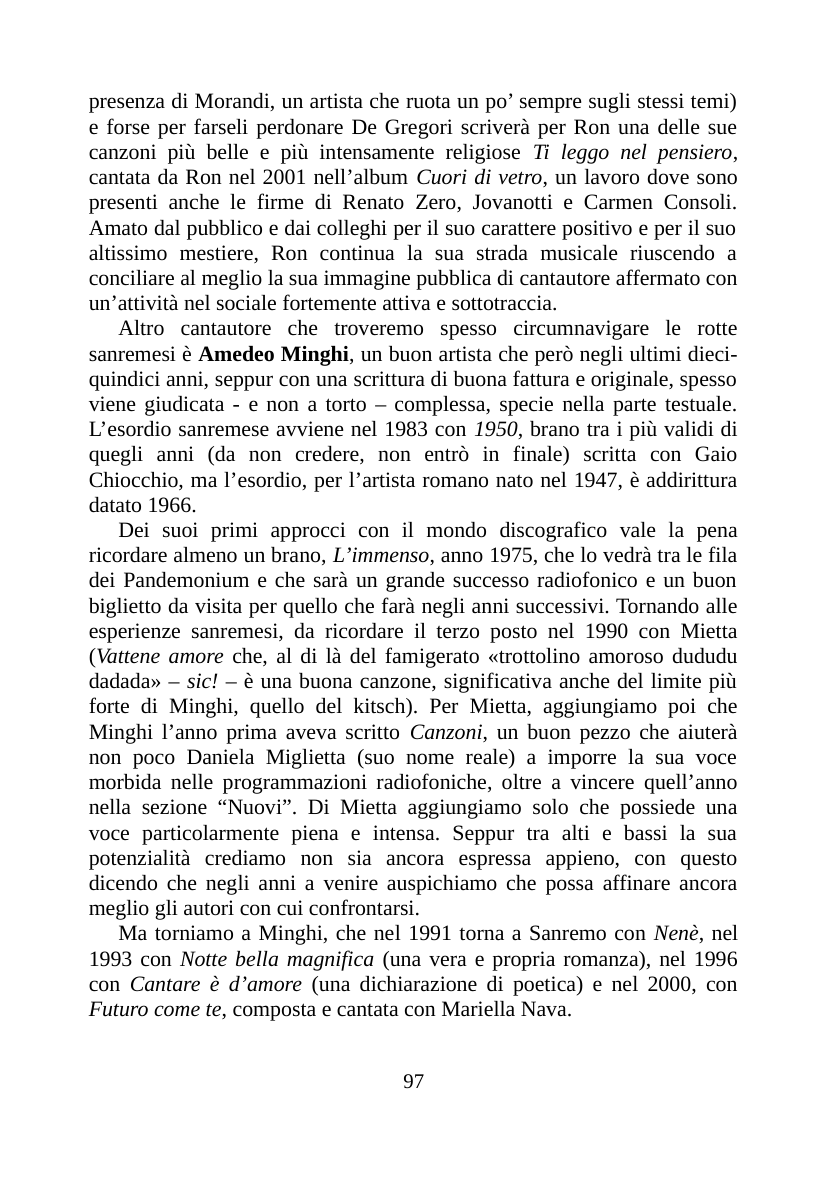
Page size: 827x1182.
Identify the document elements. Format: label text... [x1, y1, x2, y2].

text Dei suoi primi approcci con il mondo discografico vale la pena ricordare almeno un brano, L’immenso, anno 1975, che lo vedrà tra le fila dei Pandemonium e che sarà un grande successo radiofonico e un buon biglietto da visita per quello che farà negli anni successivi. Tornando alle esperienze sanremesi, da ricordare il terzo posto nel 1990 con Mietta (Vattene amore che, al di là del famigerato «trottolino amoroso dududu dadada» – sic! – è una buona canzone, significativa anche del limite più forte di Minghi, quello del kitsch). Per Mietta, aggiungiamo poi che Minghi l’anno prima aveva scritto Canzoni, un buon pezzo che aiuterà non poco Daniela Miglietta (suo nome reale) a imporre la sua voce morbida nelle programmazioni radiofoniche, oltre a vincere quell’anno nella sezione “Nuovi”. Di Mietta aggiungiamo solo che possiede una voce particolarmente piena e intensa. Seppur tra alti e bassi la sua potenzialità crediamo non sia ancora espressa appieno, con questo dicendo che negli anni a venire auspichiamo che possa affinare ancora meglio gli autori con cui confrontarsi. [88, 517, 738, 920]
text presenza di Morandi, un artista che ruota un po’ sempre sugli stessi temi) e forse per farseli perdonare De Gregori scriverà per Ron una delle sue canzoni più belle e più intensamente religiose Ti leggo nel pensiero, cantata da Ron nel 2001 nell’album Cuori di vetro, un lavoro dove sono presenti anche le firme di Renato Zero, Jovanotti e Carmen Consoli. Amato dal pubblico e dai colleghi per il suo carattere positivo e per il suo altissimo mestiere, Ron continua la sua strada musicale riuscendo a conciliare al meglio la sua immagine pubblica di cantautore affermato con un’attività nel sociale fortemente attiva e sottotraccia. [88, 88, 738, 315]
text Ma torniamo a Minghi, che nel 1991 torna a Sanremo con Nenè, nel 1993 con Notte bella magnifica (una vera e propria romanza), nel 1996 con Cantare è d’amore (una dichiarazione di poetica) e nel 2000, con Futuro come te, composta e cantata con Mariella Nava. [88, 920, 738, 1021]
text Altro cantautore che troveremo spesso circumnavigare le rotte sanremesi è Amedeo Minghi, un buon artista che però negli ultimi dieci-quindici anni, seppur con una scrittura di buona fattura e originale, spesso viene giudicata - e non a torto – complessa, specie nella parte testuale. L’esordio sanremese avviene nel 1983 con 1950, brano tra i più validi di quegli anni (da non credere, non entrò in finale) scritta con Gaio Chiocchio, ma l’esordio, per l’artista romano nato nel 1947, è addirittura datato 1966. [88, 315, 738, 517]
